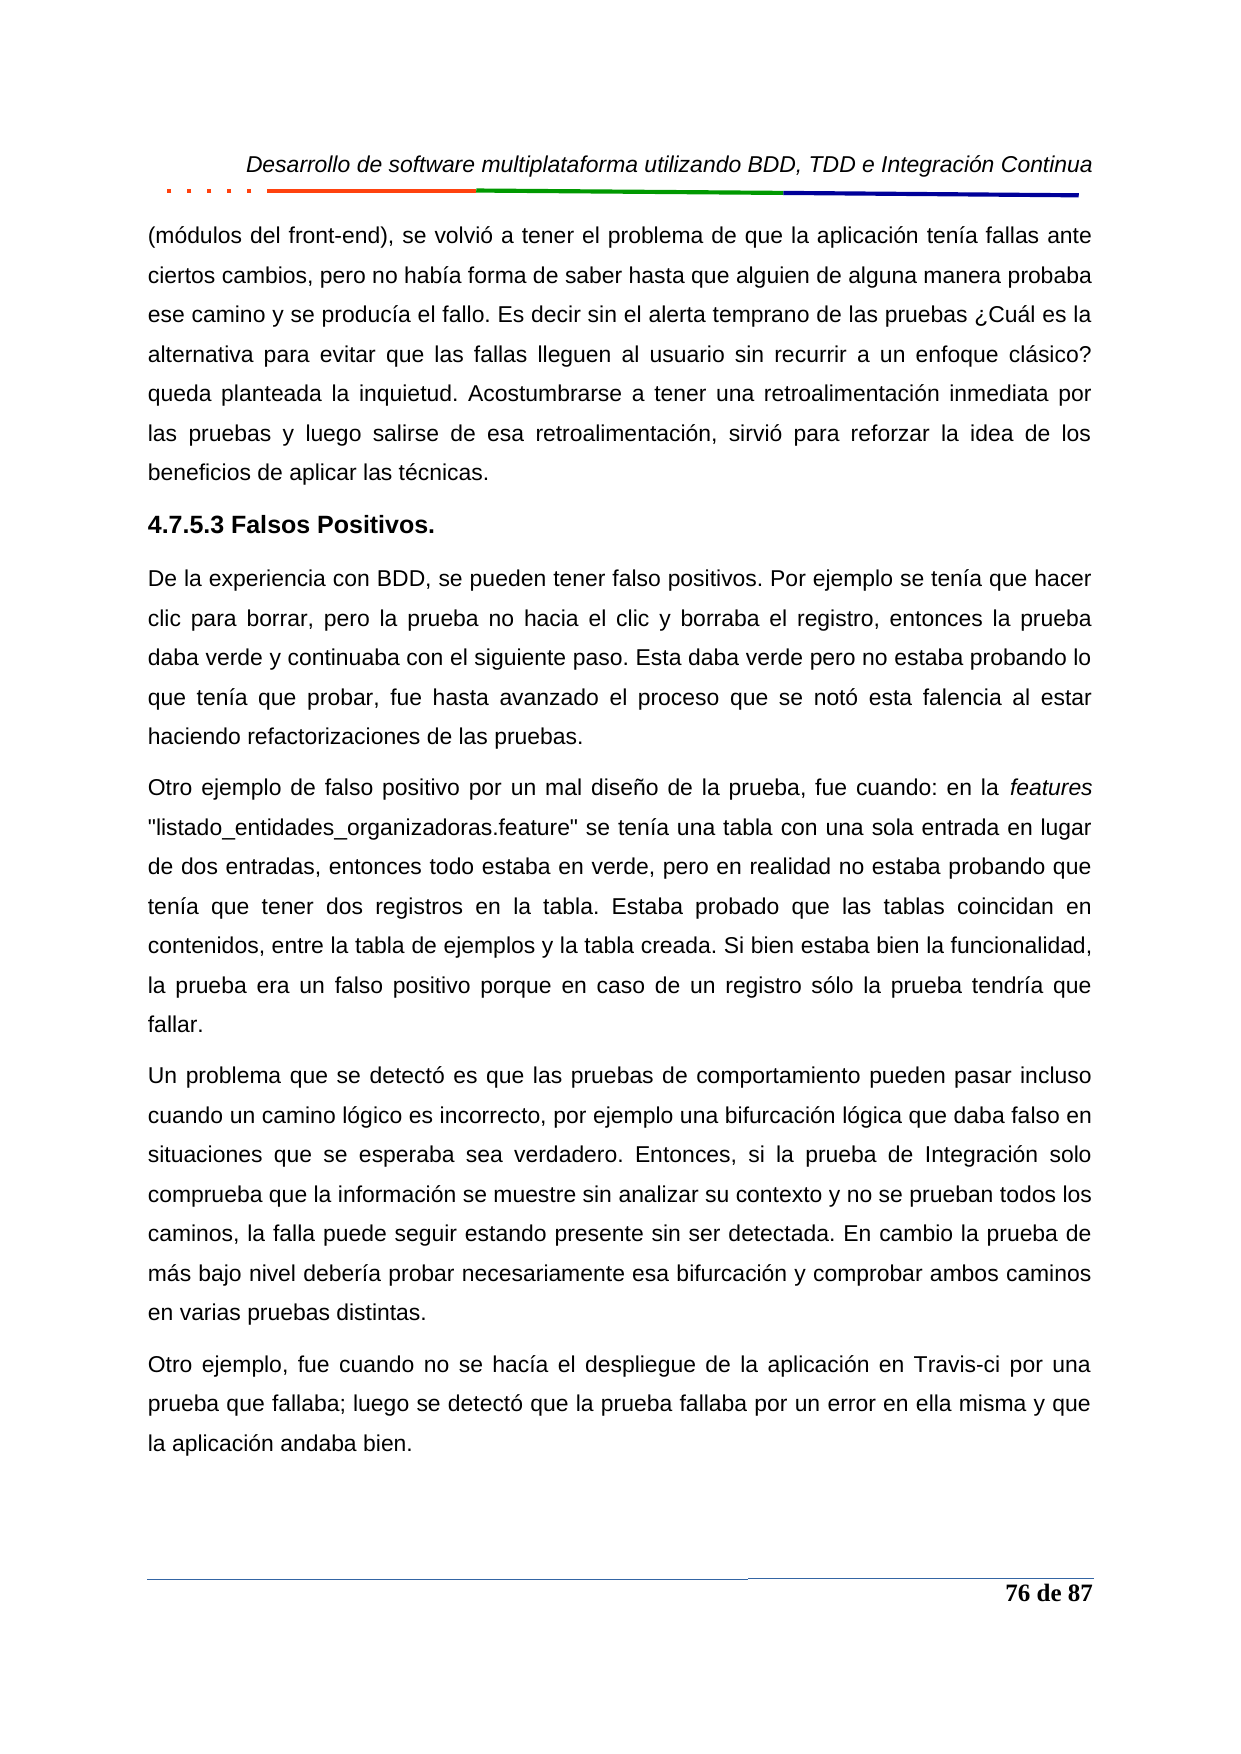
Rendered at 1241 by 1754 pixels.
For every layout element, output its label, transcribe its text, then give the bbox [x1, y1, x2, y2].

list Un problema que se detectó es que las pruebas de comportamiento pueden pasar incluso cuando un camino lógico es incorrecto, por ejemplo una bifurcación lógica que daba falso en situaciones que se esperaba sea verdadero. Entonces, si la prueba de Integración solo comprueba que la información se muestre sin analizar su contexto y no se prueban todos los caminos, la falla puede seguir estando presente sin ser detectada. En cambio la prueba de más bajo nivel debería probar necesariamente esa bifurcación y comprobar ambos caminos en varias pruebas distintas. [148, 1062, 1093, 1326]
list 4.7.5.3 Falsos Positivos. [148, 510, 1093, 539]
list (módulos del front-end), se volvió a tener el problema de que la aplicación tenía fallas ante ciertos cambios, pero no había forma de saber hasta que alguien de alguna manera probaba ese camino y se producía el fallo. Es decir sin el alerta temprano de las pruebas ¿Cuál es la alternativa para evitar que las fallas lleguen al usuario sin recurrir a un enfoque clásico? queda planteada la inquietud. Acostumbrarse a tener una retroalimentación inmediata por las pruebas y luego salirse de esa retroalimentación, sirvió para reforzar la idea de los beneficios de aplicar las técnicas. [148, 222, 1093, 485]
list De la experiencia con BDD, se pueden tener falso positivos. Por ejemplo se tenía que hacer clic para borrar, pero la prueba no hacia el clic y borraba el registro, entonces la prueba daba verde y continuaba con el siguiente paso. Esta daba verde pero no estaba probando lo que tenía que probar, fue hasta avanzado el proceso que se notó esta falencia al estar haciendo refactorizaciones de las pruebas. [148, 565, 1093, 749]
list Otro ejemplo de falso positivo por un mal diseño de la prueba, fue cuando: en la features "listado_entidades_organizadoras.feature" se tenía una tabla con una sola entrada en lugar de dos entradas, entonces todo estaba en verde, pero en realidad no estaba probando que tenía que tener dos registros en la tabla. Estaba probado que las tablas coincidan en contenidos, entre la tabla de ejemplos y la tabla creada. Si bien estaba bien la funcionalidad, la prueba era un falso positivo porque en caso de un registro sólo la prueba tendría que fallar. [148, 774, 1093, 1037]
list Otro ejemplo, fue cuando no se hacía el despliegue de la aplicación en Travis-ci por una prueba que fallaba; luego se detectó que la prueba fallaba por un error en ella misma y que la aplicación andaba bien. [148, 1351, 1093, 1456]
